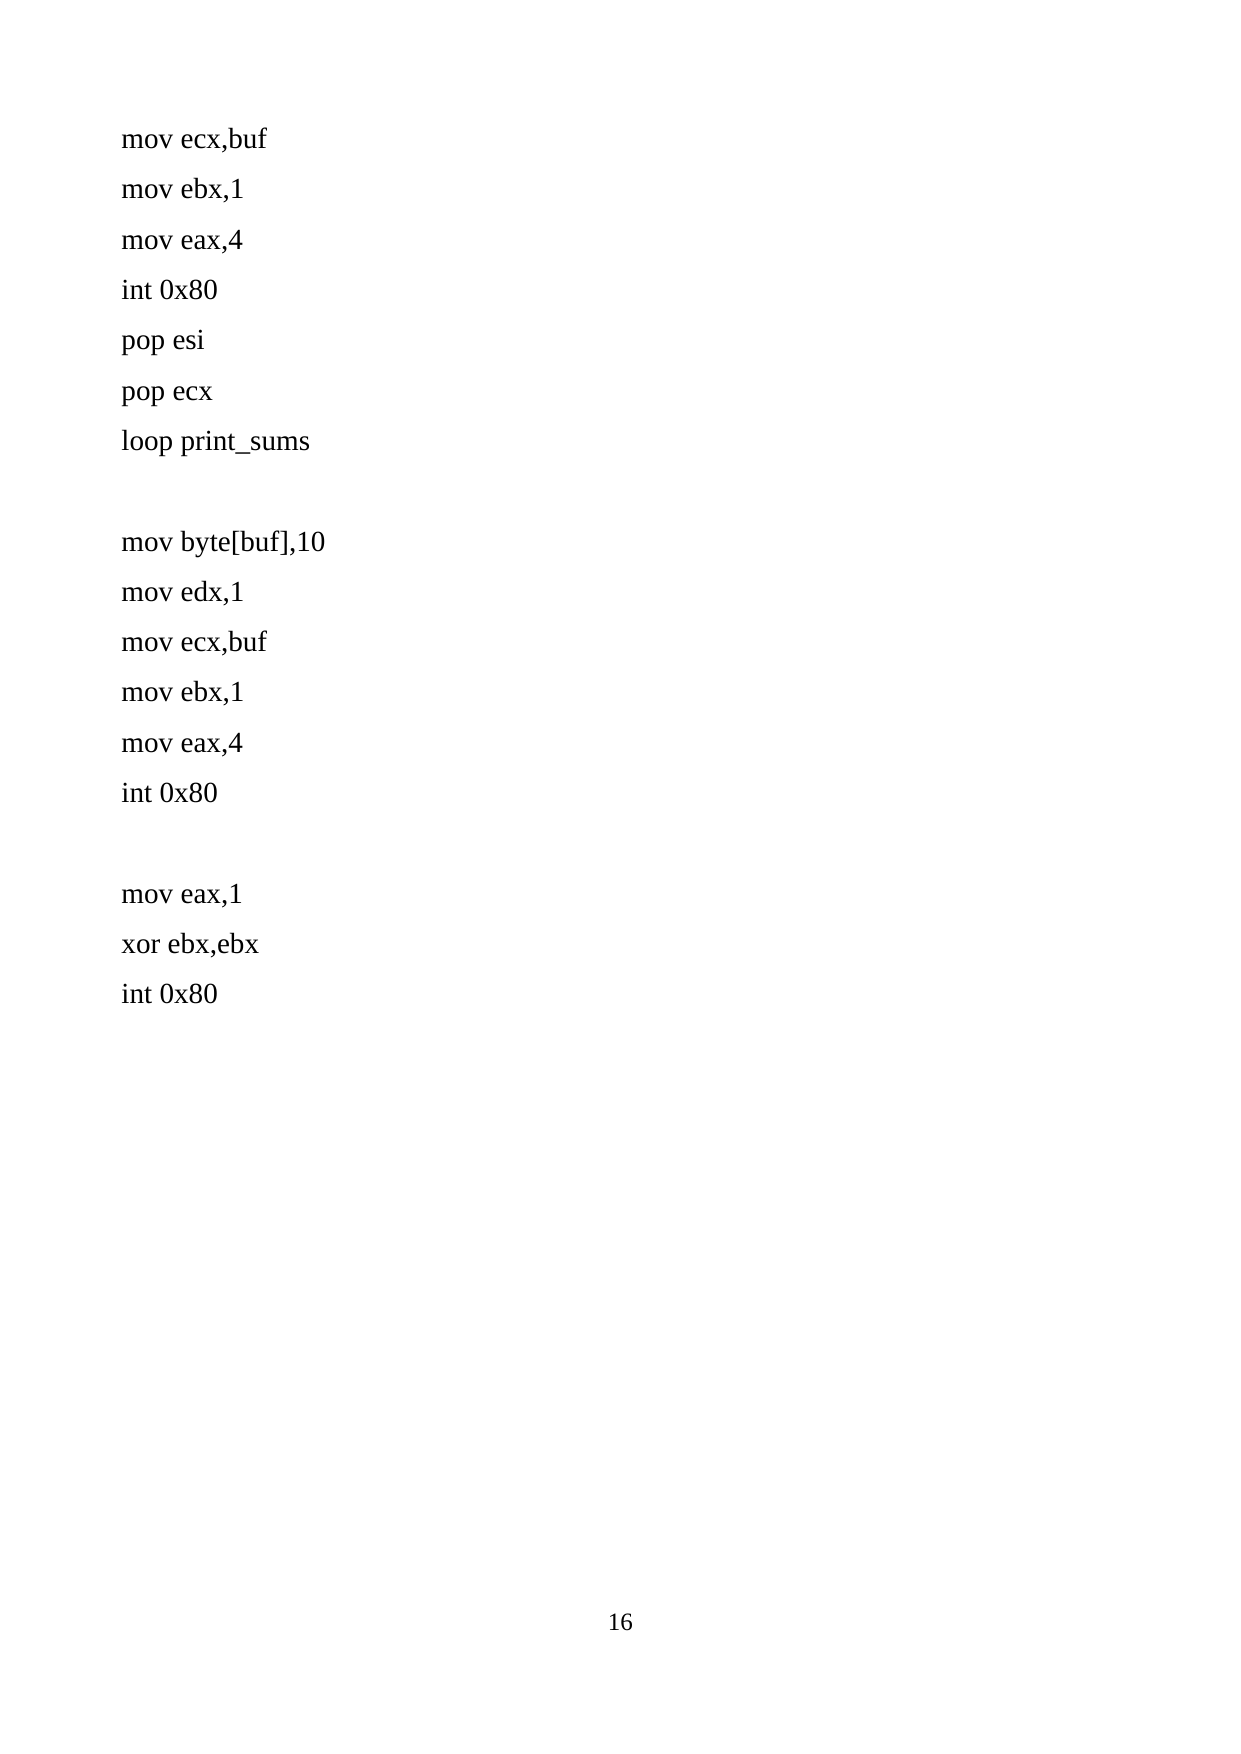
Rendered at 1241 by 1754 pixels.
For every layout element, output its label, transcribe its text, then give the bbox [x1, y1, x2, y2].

text mov eax,4 [118, 722, 1122, 758]
text mov eax,1 [118, 873, 1122, 909]
text mov ecx,buf [118, 621, 1122, 658]
text mov eax,4 [118, 219, 1122, 255]
text int 0x80 [118, 269, 1122, 306]
text int 0x80 [118, 973, 1122, 1010]
text pop esi [118, 319, 1122, 356]
text mov ebx,1 [118, 672, 1122, 708]
text mov byte[buf],10 [118, 521, 1122, 557]
text mov edx,1 [118, 571, 1122, 607]
text loop print_sums [118, 420, 1122, 457]
text xor ebx,ebx [118, 923, 1122, 960]
text pop ecx [118, 370, 1122, 406]
text mov ecx,buf [118, 118, 1122, 155]
text mov ebx,1 [118, 168, 1122, 205]
text int 0x80 [118, 772, 1122, 809]
